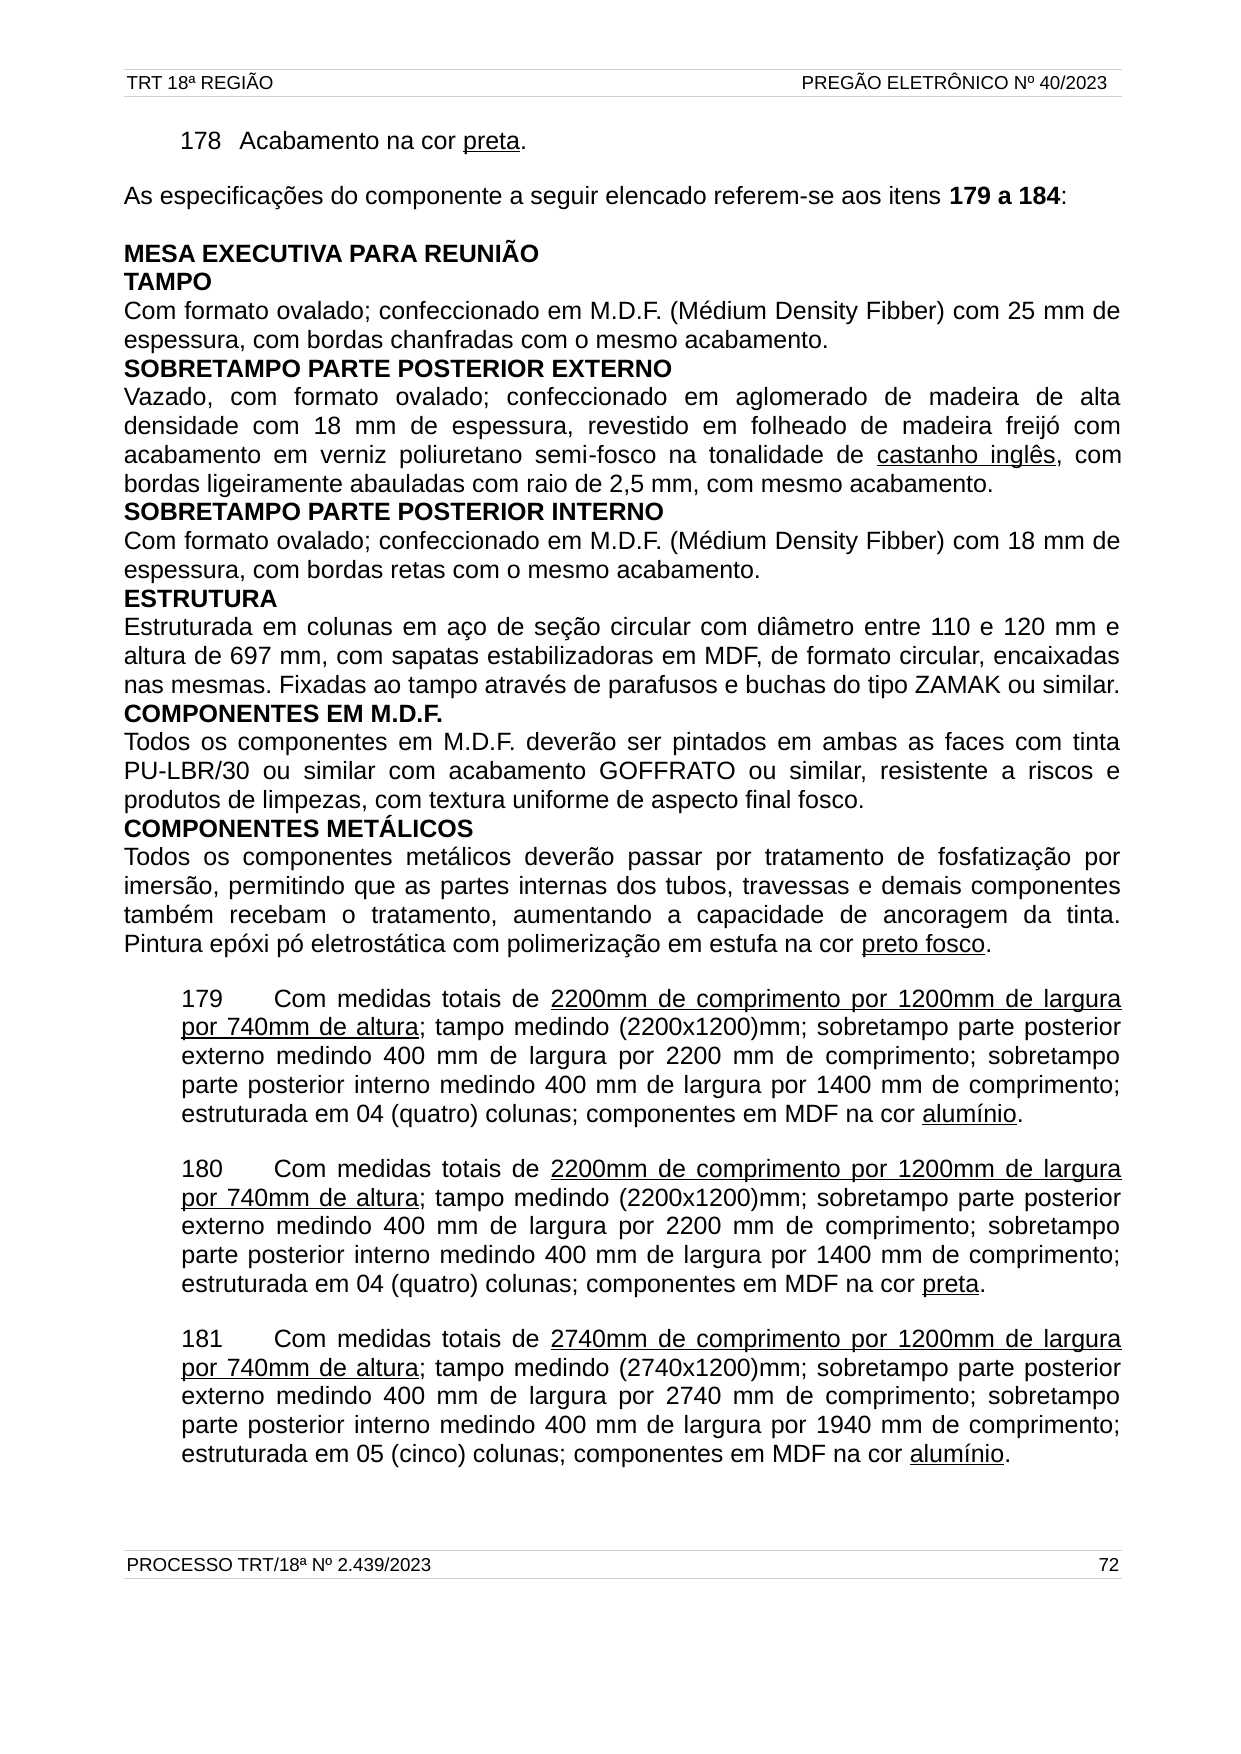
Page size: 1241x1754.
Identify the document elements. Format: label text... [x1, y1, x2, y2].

text 180 Com medidas totais de 2200mm de comprimento por 1200mm de largura por 740mm de altura; tampo medindo (2200x1200)mm; sobretampo parte posterior externo medindo 400 mm de largura por 2200 mm de comprimento; sobretampo parte posterior interno medindo 400 mm de largura por 1400 mm de comprimento; estruturada em 04 (quatro) colunas; componentes em MDF na cor preta. [181, 1154, 1122, 1297]
text COMPONENTES EM M.D.F. [123, 698, 1122, 727]
text SOBRETAMPO PARTE POSTERIOR EXTERNO [123, 353, 1122, 382]
text Todos os componentes metálicos deverão passar por tratamento de fosfatização por imersão, permitindo que as partes internas dos tubos, travessas e demais componentes também recebam o tratamento, aumentando a capacidade de ancoragem da tinta. Pintura epóxi pó eletrostática com polimerização em estufa na cor preto fosco. [123, 842, 1122, 957]
text Com formato ovalado; confeccionado em M.D.F. (Médium Density Fibber) com 25 mm de espessura, com bordas chanfradas com o mesmo acabamento. [123, 296, 1122, 353]
text Com formato ovalado; confeccionado em M.D.F. (Médium Density Fibber) com 18 mm de espessura, com bordas retas com o mesmo acabamento. [123, 526, 1122, 583]
text 181 Com medidas totais de 2740mm de comprimento por 1200mm de largura por 740mm de altura; tampo medindo (2740x1200)mm; sobretampo parte posterior externo medindo 400 mm de largura por 2740 mm de comprimento; sobretampo parte posterior interno medindo 400 mm de largura por 1940 mm de comprimento; estruturada em 05 (cinco) colunas; componentes em MDF na cor alumínio. [181, 1324, 1122, 1468]
text Todos os componentes em M.D.F. deverão ser pintados em ambas as faces com tinta PU‑LBR/30 ou similar com acabamento GOFFRATO ou similar, resistente a riscos e produtos de limpezas, com textura uniforme de aspecto final fosco. [123, 727, 1122, 813]
text Vazado, com formato ovalado; confeccionado em aglomerado de madeira de alta densidade com 18 mm de espessura, revestido em folheado de madeira freijó com acabamento em verniz poliuretano semi‑fosco na tonalidade de castanho inglês, com bordas ligeiramente abauladas com raio de 2,5 mm, com mesmo acabamento. [123, 382, 1122, 497]
text As especificações do componente a seguir elencado referem-se aos itens 179 a 184: [123, 181, 1122, 210]
text MESA EXECUTIVA PARA REUNIÃO [123, 238, 1122, 267]
text TAMPO [123, 267, 1122, 296]
text SOBRETAMPO PARTE POSTERIOR INTERNO [123, 497, 1122, 526]
text 179 Com medidas totais de 2200mm de comprimento por 1200mm de largura por 740mm de altura; tampo medindo (2200x1200)mm; sobretampo parte posterior externo medindo 400 mm de largura por 2200 mm de comprimento; sobretampo parte posterior interno medindo 400 mm de largura por 1400 mm de comprimento; estruturada em 04 (quatro) colunas; componentes em MDF na cor alumínio. [181, 984, 1122, 1127]
text ESTRUTURA [123, 583, 1122, 612]
text Estruturada em colunas em aço de seção circular com diâmetro entre 110 e 120 mm e altura de 697 mm, com sapatas estabilizadoras em MDF, de formato circular, encaixadas nas mesmas. Fixadas ao tampo através de parafusos e buchas do tipo ZAMAK ou similar. [123, 612, 1122, 698]
text 178 Acabamento na cor preta. [123, 126, 1122, 155]
text COMPONENTES METÁLICOS [123, 813, 1122, 842]
